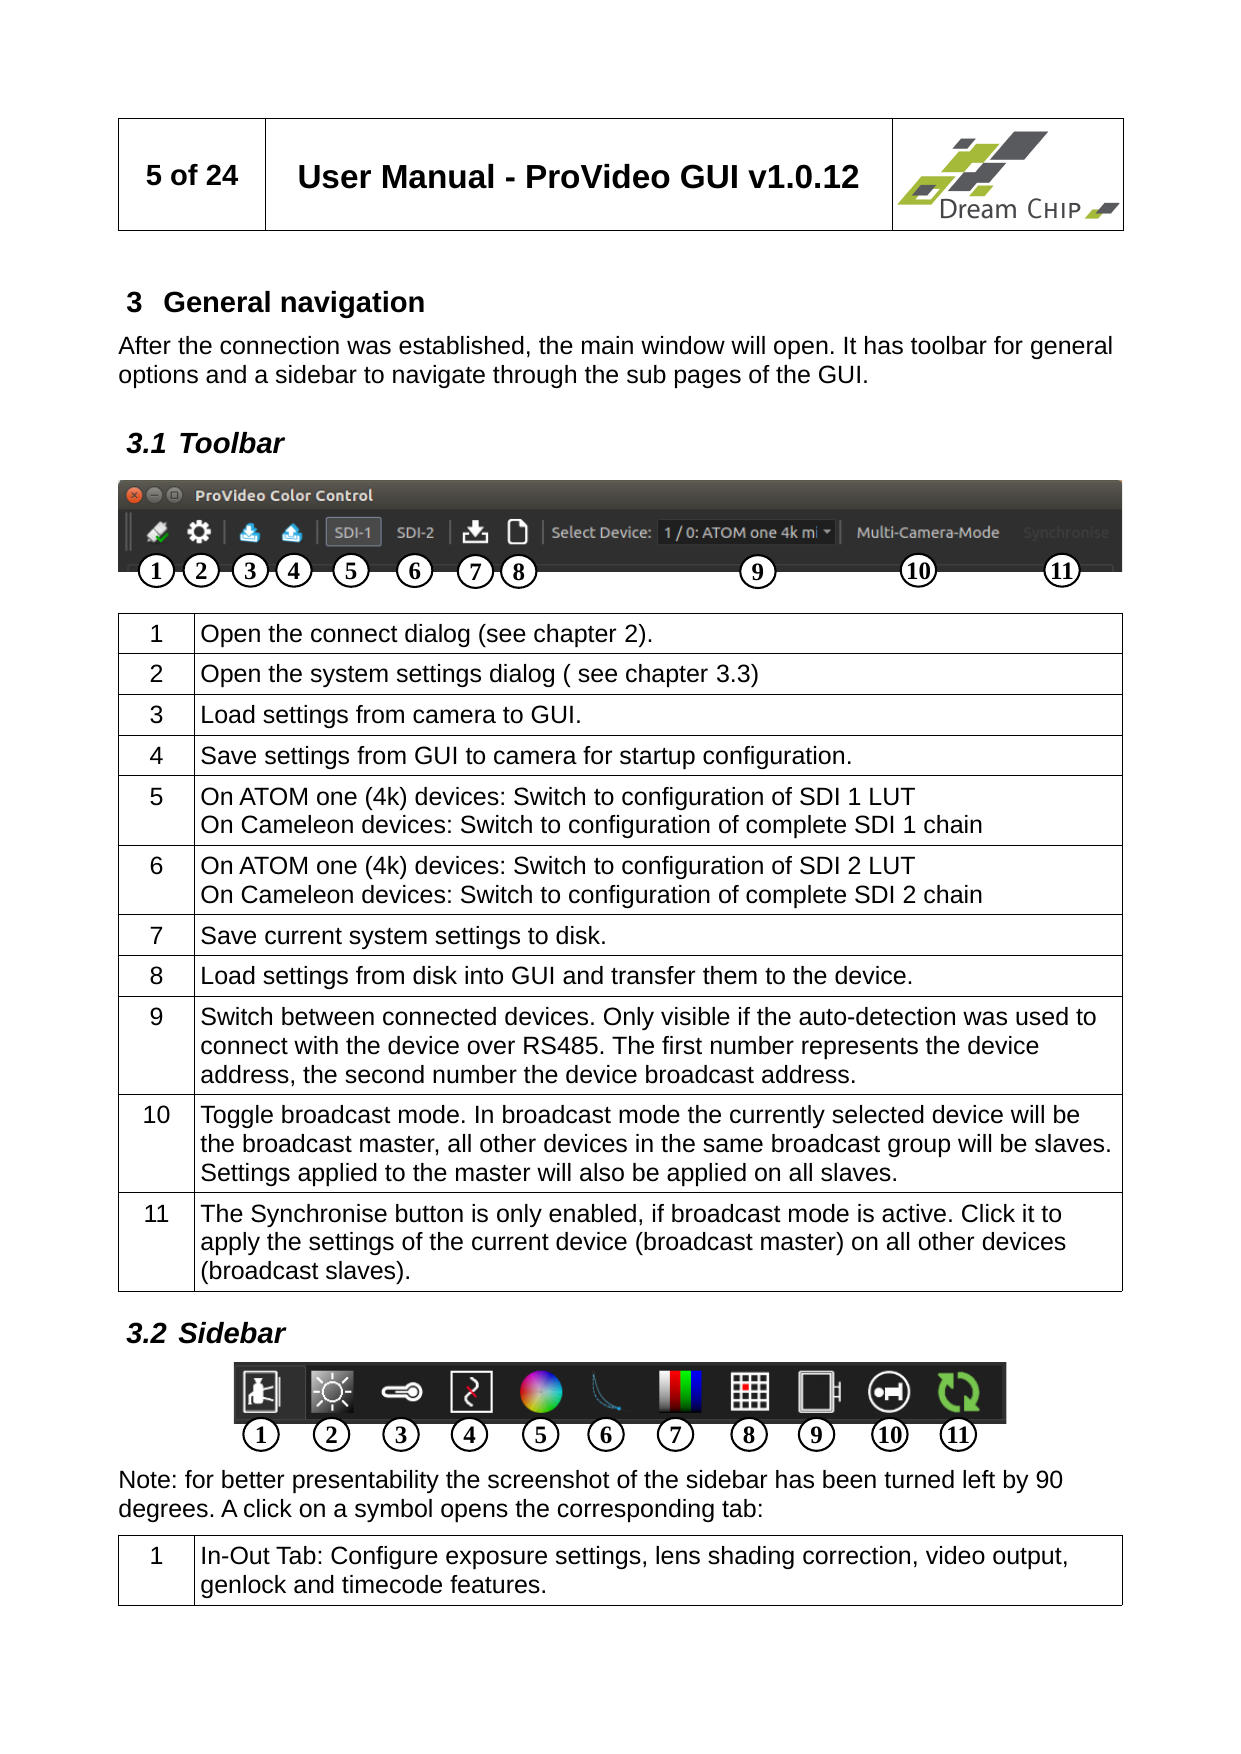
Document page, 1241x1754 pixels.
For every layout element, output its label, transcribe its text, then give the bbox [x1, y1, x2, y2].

table_cell Toggle broadcast mode. In broadcast mode the currently selected device will be the broadcast master, all other devices in the same broadcast group will be slaves. Settings applied to the master will also be applied on all slaves. [195, 1095, 1122, 1192]
table_cell 6 [119, 846, 194, 914]
table_cell Load settings from camera to GUI. [195, 695, 1122, 735]
subtitle Sidebar [118, 1316, 1122, 1349]
table_cell 9 [119, 997, 194, 1094]
table_cell 10 [119, 1095, 194, 1192]
table_header 1 [119, 1536, 194, 1604]
table_cell 3 [119, 695, 194, 735]
table_cell Open the system settings dialog ( see chapter 3.3) [195, 654, 1122, 694]
table_cell 11 [119, 1193, 194, 1291]
table_cell Save current system settings to disk. [195, 915, 1122, 955]
table_cell 7 [119, 915, 194, 955]
table_cell Save settings from GUI to camera for startup configuration. [195, 736, 1122, 775]
text Note: for better presentability the screenshot of the sidebar has been turned left by 90 degrees. A click on a symbol opens the corresponding tab: [118, 1465, 1122, 1522]
table_cell The Synchronise button is only enabled, if broadcast mode is active. Click it to apply the settings of the current device (broadcast master) on all other devices (broadcast slaves). [195, 1193, 1122, 1291]
table_cell Load settings from disk into GUI and transfer them to the device. [195, 956, 1122, 996]
table_cell 5 [119, 776, 194, 845]
subtitle General navigation [118, 285, 1122, 318]
subtitle Toolbar [118, 426, 1122, 459]
table_cell On ATOM one (4k) devices: Switch to configuration of SDI 1 LUT On Cameleon devices: Switch to configuration of complete SDI 1 chain [195, 776, 1122, 845]
table_header Open the connect dialog (see chapter 2). [195, 614, 1122, 653]
table_cell 8 [119, 956, 194, 996]
table_cell Switch between connected devices. Only visible if the auto-detection was used to connect with the device over RS485. The first number represents the device address, the second number the device broadcast address. [195, 997, 1122, 1094]
table_cell On ATOM one (4k) devices: Switch to configuration of SDI 2 LUT On Cameleon devices: Switch to configuration of complete SDI 2 chain [195, 846, 1122, 914]
table_header 1 [119, 614, 194, 653]
picture [897, 130, 1120, 220]
table_header In-Out Tab: Configure exposure settings, lens shading correction, video output, genlock and timecode features. [195, 1536, 1122, 1604]
table_cell 4 [119, 736, 194, 775]
text After the connection was established, the main window will open. It has toolbar for general options and a sidebar to navigate through the sub pages of the GUI. [118, 331, 1122, 388]
table_cell 2 [119, 654, 194, 694]
